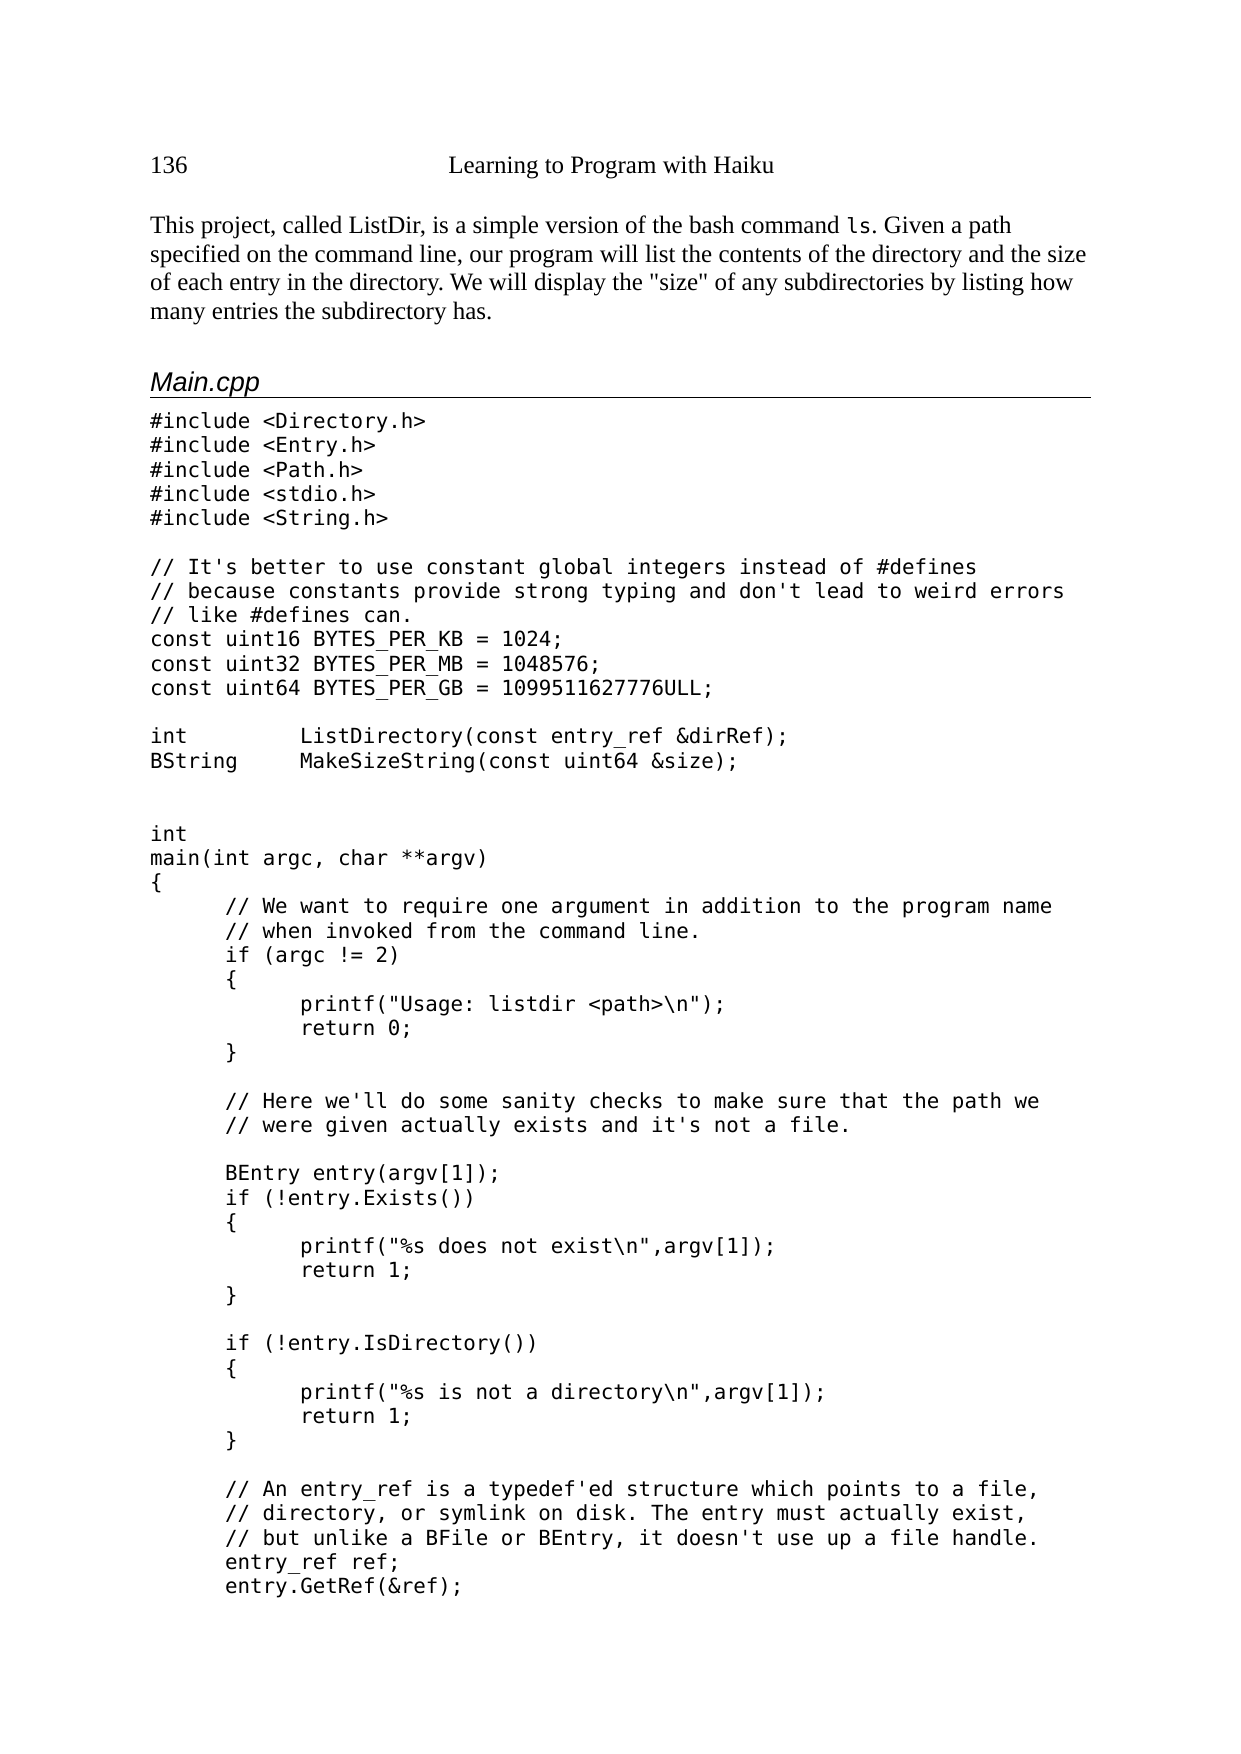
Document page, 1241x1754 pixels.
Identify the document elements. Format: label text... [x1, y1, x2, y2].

text { [150, 1210, 1091, 1234]
text { [150, 870, 1091, 894]
text #include <stdio.h> [150, 482, 1091, 506]
text BString MakeSizeString(const uint64 &size); [150, 749, 1091, 773]
text printf("%s does not exist\n",argv[1]); [150, 1234, 1091, 1258]
text return 1; [150, 1404, 1091, 1428]
text #include <Directory.h> [150, 409, 1091, 433]
subtitle Main.cpp [150, 366, 1091, 397]
text if (!entry.IsDirectory()) [150, 1331, 1091, 1356]
text const uint16 BYTES_PER_KB = 1024; [150, 627, 1091, 652]
text #include <Path.h> [150, 458, 1091, 482]
text // because constants provide strong typing and don't lead to weird errors [150, 579, 1091, 603]
text // like #defines can. [150, 603, 1091, 627]
text This project, called ListDir, is a simple version of the bash command ls. Given a path specified on the command line, our program will list the contents of the directory and the size of each entry in the directory. We will display the "size" of any subdirectories by listing how many entries the subdirectory has. [150, 210, 1091, 325]
text // but unlike a BFile or BEntry, it doesn't use up a file handle. [150, 1526, 1091, 1550]
text entry.GetRef(&ref); [150, 1574, 1091, 1598]
text int [150, 822, 1091, 846]
text } [150, 1283, 1091, 1307]
text // when invoked from the command line. [150, 919, 1091, 943]
text if (argc != 2) [150, 943, 1091, 967]
text { [150, 1356, 1091, 1380]
text const uint32 BYTES_PER_MB = 1048576; [150, 652, 1091, 676]
text { [150, 967, 1091, 992]
text // were given actually exists and it's not a file. [150, 1113, 1091, 1137]
text if (!entry.Exists()) [150, 1186, 1091, 1210]
text } [150, 1040, 1091, 1064]
text // We want to require one argument in addition to the program name [150, 894, 1091, 919]
text main(int argc, char **argv) [150, 846, 1091, 870]
text #include <String.h> [150, 506, 1091, 530]
text return 1; [150, 1258, 1091, 1283]
text // An entry_ref is a typedef'ed structure which points to a file, [150, 1477, 1091, 1501]
text // Here we'll do some sanity checks to make sure that the path we [150, 1089, 1091, 1113]
text // It's better to use constant global integers instead of #defines [150, 555, 1091, 579]
text entry_ref ref; [150, 1550, 1091, 1574]
text const uint64 BYTES_PER_GB = 1099511627776ULL; [150, 676, 1091, 700]
text } [150, 1428, 1091, 1453]
text printf("%s is not a directory\n",argv[1]); [150, 1380, 1091, 1404]
text // directory, or symlink on disk. The entry must actually exist, [150, 1501, 1091, 1526]
text printf("Usage: listdir <path>\n"); [150, 992, 1091, 1016]
text return 0; [150, 1016, 1091, 1040]
text BEntry entry(argv[1]); [150, 1161, 1091, 1186]
text int ListDirectory(const entry_ref &dirRef); [150, 724, 1091, 749]
text #include <Entry.h> [150, 433, 1091, 458]
